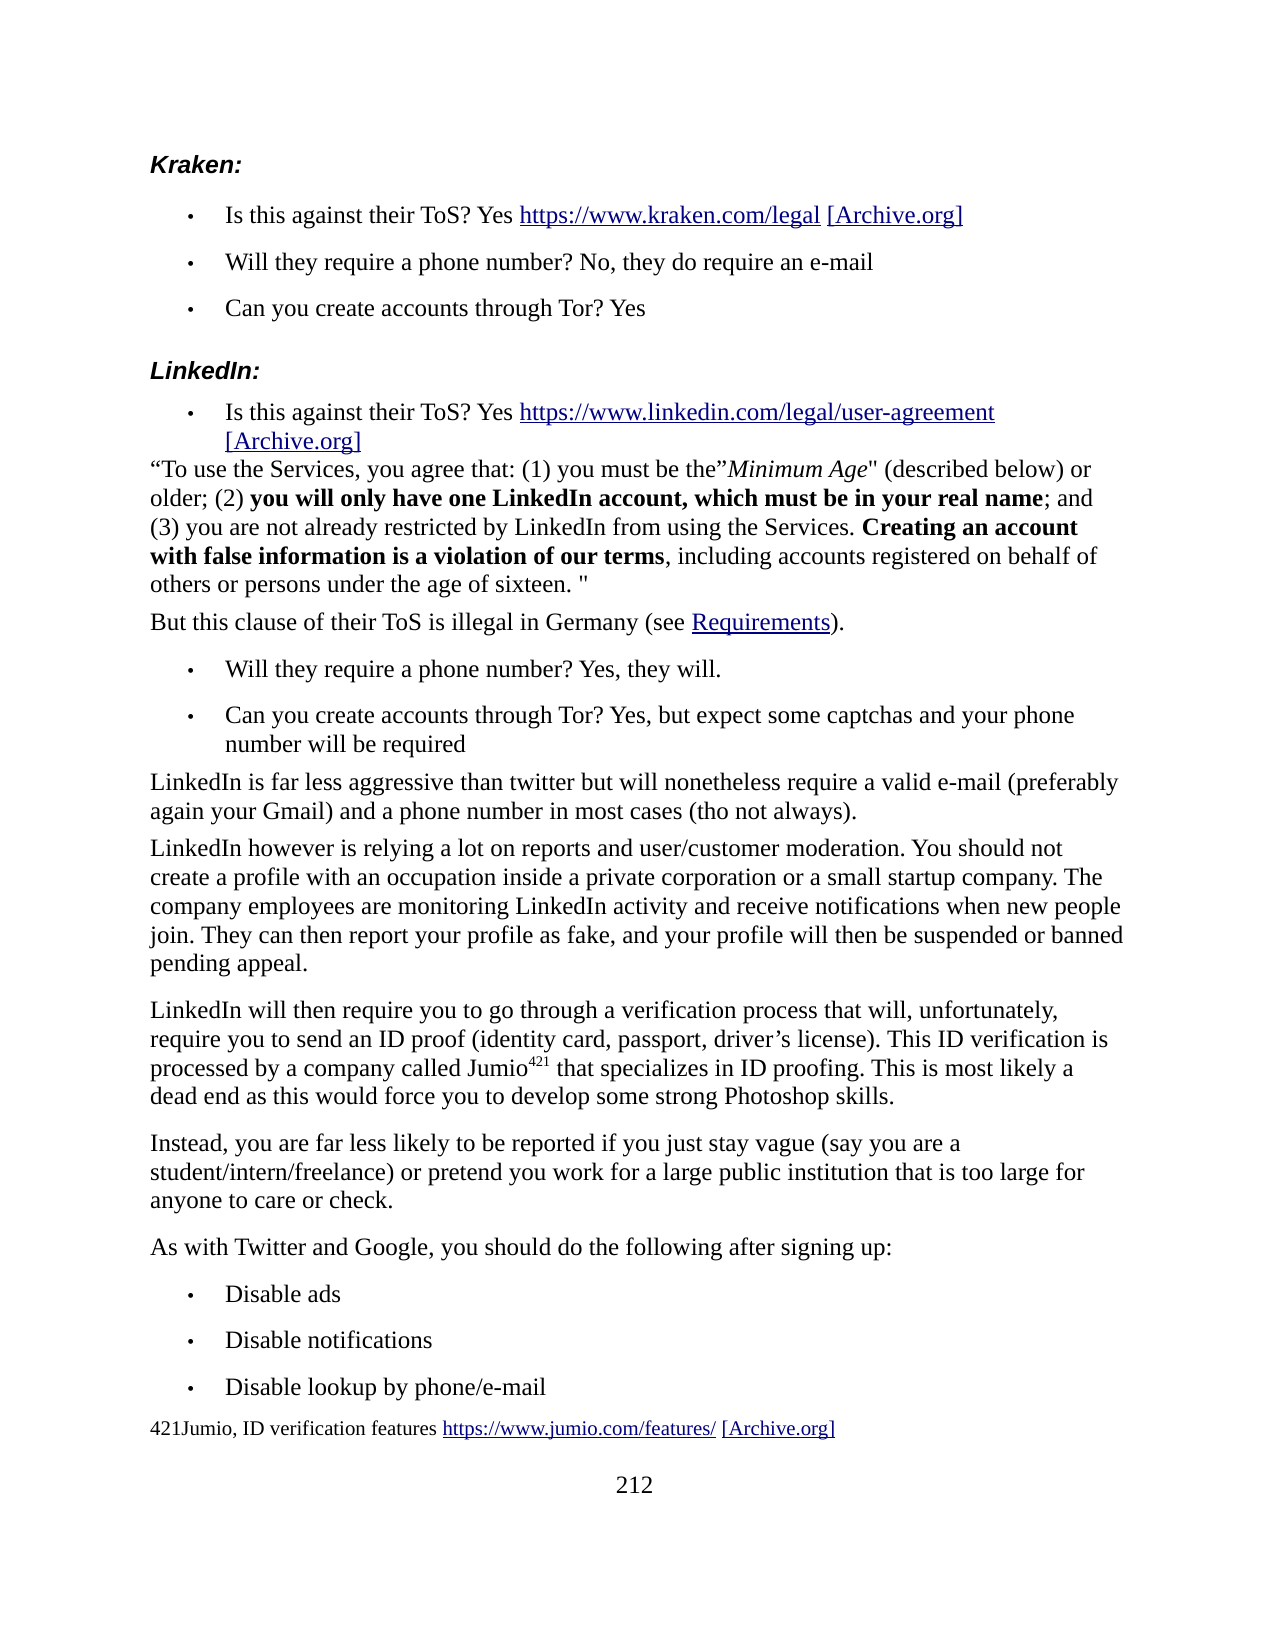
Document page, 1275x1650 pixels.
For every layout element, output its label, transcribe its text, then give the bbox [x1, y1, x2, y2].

list Disable lookup by phone/e-mail [187, 1372, 1125, 1401]
text As with Twitter and Google, you should do the following after signing up: [150, 1232, 1125, 1261]
list Disable notifications [187, 1326, 1125, 1354]
list Can you create accounts through Tor? Yes [187, 293, 1125, 322]
subtitle LinkedIn: [150, 356, 1125, 384]
list Will they require a phone number? No, they do require an e-mail [187, 247, 1125, 275]
text LinkedIn is far less aggressive than twitter but will nonetheless require a valid e-mail (preferably again your Gmail) and a phone number in most cases (tho not always). [150, 767, 1125, 824]
list Will they require a phone number? Yes, they will. [187, 654, 1125, 683]
text Instead, you are far less likely to be reported if you just stay vague (say you are a student/intern/freelance) or pretend you work for a large public institution that is too large for anyone to care or check. [150, 1128, 1125, 1214]
list Disable ads [187, 1279, 1125, 1308]
text Jumio, ID verification features https://www.jumio.com/features/ [Archive.org] [150, 1416, 1125, 1440]
text But this clause of their ToS is illegal in Germany (see Requirements). [150, 607, 1125, 636]
list Can you create accounts through Tor? Yes, but expect some captchas and your phone number will be required [187, 701, 1125, 758]
text LinkedIn will then require you to go through a verification process that will, unfortunately, require you to send an ID proof (identity card, passport, driver’s license). This ID verification is processed by a company called Jumio that specializes in ID proofing. This is most likely a dead end as this would force you to develop some strong Photoshop skills. [150, 995, 1125, 1110]
subtitle Kraken: [150, 150, 1125, 178]
text “To use the Services, you agree that: (1) you must be the”Minimum Age" (described below) or older; (2) you will only have one LinkedIn account, which must be in your real name; and (3) you are not already restricted by LinkedIn from using the Services. Creating an account with false information is a violation of our terms, including accounts registered on behalf of others or persons under the age of sixteen. " [150, 454, 1125, 598]
list Is this against their ToS? Yes https://www.kraken.com/legal [Archive.org] [187, 200, 1125, 229]
list Is this against their ToS? Yes https://www.linkedin.com/legal/user-agreement [Archive.org] [187, 397, 1125, 454]
text LinkedIn however is relying a lot on reports and user/customer moderation. You should not create a profile with an occupation inside a private corporation or a small startup company. The company employees are monitoring LinkedIn activity and receive notifications when new people join. They can then report your profile as fake, and your profile will then be suspended or banned pending appeal. [150, 833, 1125, 977]
